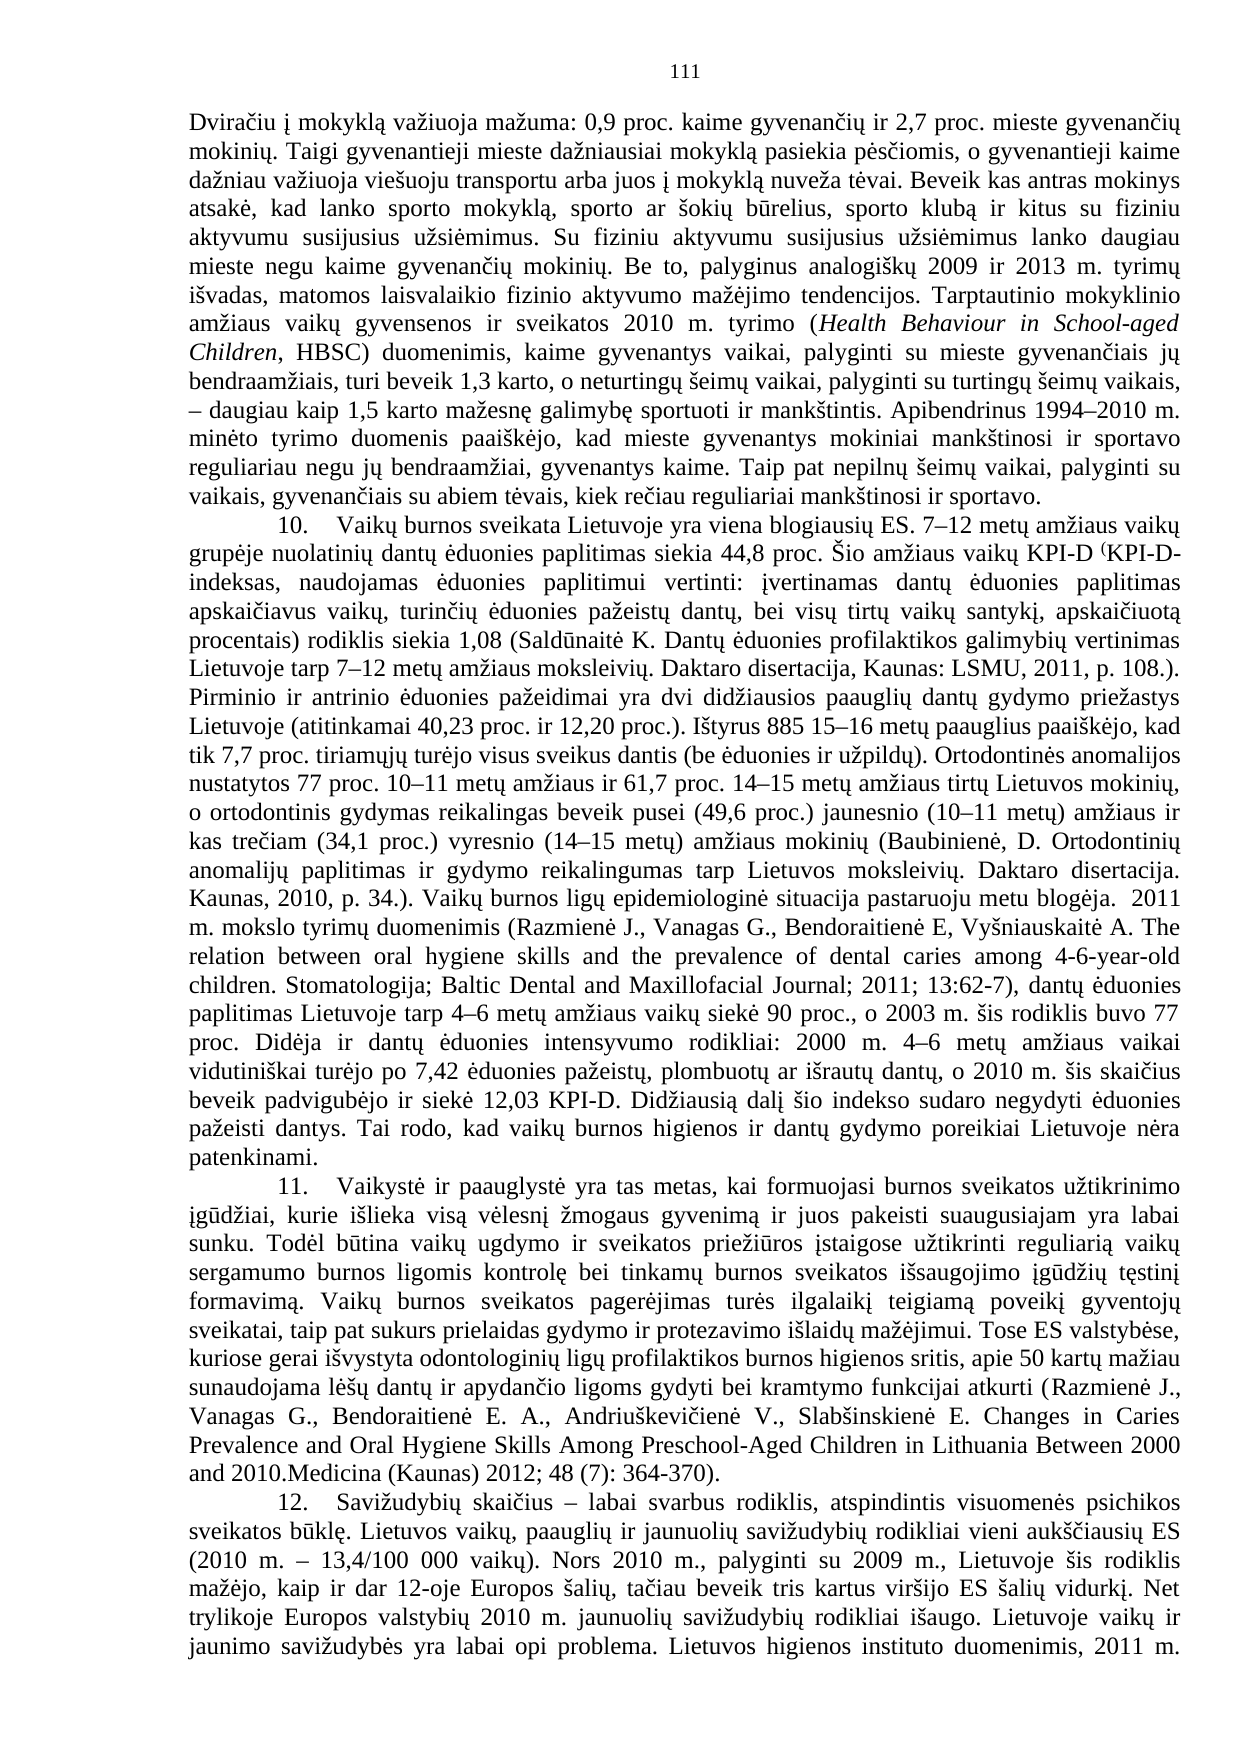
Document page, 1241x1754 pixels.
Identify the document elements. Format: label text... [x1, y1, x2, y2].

text 11. Vaikystė ir paauglystė yra tas metas, kai formuojasi burnos sveikatos užtikrinimo įgūdžiai, kurie išlieka visą vėlesnį žmogaus gyvenimą ir juos pakeisti suaugusiajam yra labai sunku. Todėl būtina vaikų ugdymo ir sveikatos priežiūros įstaigose užtikrinti reguliarią vaikų sergamumo burnos ligomis kontrolę bei tinkamų burnos sveikatos išsaugojimo įgūdžių tęstinį formavimą. Vaikų burnos sveikatos pagerėjimas turės ilgalaikį teigiamą poveikį gyventojų sveikatai, taip pat sukurs prielaidas gydymo ir protezavimo išlaidų mažėjimui. Tose ES valstybėse, kuriose gerai išvystyta odontologinių ligų profilaktikos burnos higienos sritis, apie 50 kartų mažiau sunaudojama lėšų dantų ir apydančio ligoms gydyti bei kramtymo funkcijai atkurti (Razmienė J., Vanagas G., Bendoraitienė E. A., Andriuškevičienė V., Slabšinskienė E. Changes in Caries Prevalence and Oral Hygiene Skills Among Preschool-Aged Children in Lithuania Between 2000 and 2010.Medicina (Kaunas) 2012; 48 (7): 364-370). [188, 1171, 1181, 1487]
text 10. Vaikų burnos sveikata Lietuvoje yra viena blogiausių ES. 7–12 metų amžiaus vaikų grupėje nuolatinių dantų ėduonies paplitimas siekia 44,8 proc. Šio amžiaus vaikų KPI-D (KPI-D-indeksas, naudojamas ėduonies paplitimui vertinti: įvertinamas dantų ėduonies paplitimas apskaičiavus vaikų, turinčių ėduonies pažeistų dantų, bei visų tirtų vaikų santykį, apskaičiuotą procentais) rodiklis siekia 1,08 (Saldūnaitė K. Dantų ėduonies profilaktikos galimybių vertinimas Lietuvoje tarp 7–12 metų amžiaus moksleivių. Daktaro disertacija, Kaunas: LSMU, 2011, p. 108.). Pirminio ir antrinio ėduonies pažeidimai yra dvi didžiausios paauglių dantų gydymo priežastys Lietuvoje (atitinkamai 40,23 proc. ir 12,20 proc.). Ištyrus 885 15–16 metų paauglius paaiškėjo, kad tik 7,7 proc. tiriamųjų turėjo visus sveikus dantis (be ėduonies ir užpildų). Ortodontinės anomalijos nustatytos 77 proc. 10–11 metų amžiaus ir 61,7 proc. 14–15 metų amžiaus tirtų Lietuvos mokinių, o ortodontinis gydymas reikalingas beveik pusei (49,6 proc.) jaunesnio (10–11 metų) amžiaus ir kas trečiam (34,1 proc.) vyresnio (14–15 metų) amžiaus mokinių (Baubinienė, D. Ortodontinių anomalijų paplitimas ir gydymo reikalingumas tarp Lietuvos moksleivių. Daktaro disertacija. Kaunas, 2010, p. 34.). Vaikų burnos ligų epidemiologinė situacija pastaruoju metu blogėja. 2011 m. mokslo tyrimų duomenimis (Razmienė J., Vanagas G., Bendoraitienė E, Vyšniauskaitė A. The relation between oral hygiene skills and the prevalence of dental caries among 4-6-year-old children. Stomatologija; Baltic Dental and Maxillofacial Journal; 2011; 13:62-7), dantų ėduonies paplitimas Lietuvoje tarp 4–6 metų amžiaus vaikų siekė 90 proc., o 2003 m. šis rodiklis buvo 77 proc. Didėja ir dantų ėduonies intensyvumo rodikliai: 2000 m. 4–6 metų amžiaus vaikai vidutiniškai turėjo po 7,42 ėduonies pažeistų, plombuotų ar išrautų dantų, o 2010 m. šis skaičius beveik padvigubėjo ir siekė 12,03 KPI-D. Didžiausią dalį šio indekso sudaro negydyti ėduonies pažeisti dantys. Tai rodo, kad vaikų burnos higienos ir dantų gydymo poreikiai Lietuvoje nėra patenkinami. [188, 510, 1181, 1171]
text Dviračiu į mokyklą važiuoja mažuma: 0,9 proc. kaime gyvenančių ir 2,7 proc. mieste gyvenančių mokinių. Taigi gyvenantieji mieste dažniausiai mokyklą pasiekia pėsčiomis, o gyvenantieji kaime dažniau važiuoja viešuoju transportu arba juos į mokyklą nuveža tėvai. Beveik kas antras mokinys atsakė, kad lanko sporto mokyklą, sporto ar šokių būrelius, sporto klubą ir kitus su fiziniu aktyvumu susijusius užsiėmimus. Su fiziniu aktyvumu susijusius užsiėmimus lanko daugiau mieste negu kaime gyvenančių mokinių. Be to, palyginus analogiškų 2009 ir 2013 m. tyrimų išvadas, matomos laisvalaikio fizinio aktyvumo mažėjimo tendencijos. Tarptautinio mokyklinio amžiaus vaikų gyvensenos ir sveikatos 2010 m. tyrimo (Health Behaviour in School-aged Children, HBSC) duomenimis, kaime gyvenantys vaikai, palyginti su mieste gyvenančiais jų bendraamžiais, turi beveik 1,3 karto, o neturtingų šeimų vaikai, palyginti su turtingų šeimų vaikais, – daugiau kaip 1,5 karto mažesnę galimybę sportuoti ir mankštintis. Apibendrinus 1994–2010 m. minėto tyrimo duomenis paaiškėjo, kad mieste gyvenantys mokiniai mankštinosi ir sportavo reguliariau negu jų bendraamžiai, gyvenantys kaime. Taip pat nepilnų šeimų vaikai, palyginti su vaikais, gyvenančiais su abiem tėvais, kiek rečiau reguliariai mankštinosi ir sportavo. [188, 107, 1181, 510]
text 12. Savižudybių skaičius – labai svarbus rodiklis, atspindintis visuomenės psichikos sveikatos būklę. Lietuvos vaikų, paauglių ir jaunuolių savižudybių rodikliai vieni aukščiausių ES (2010 m. – 13,4/100 000 vaikų). Nors 2010 m., palyginti su 2009 m., Lietuvoje šis rodiklis mažėjo, kaip ir dar 12-oje Europos šalių, tačiau beveik tris kartus viršijo ES šalių vidurkį. Net trylikoje Europos valstybių 2010 m. jaunuolių savižudybių rodikliai išaugo. Lietuvoje vaikų ir jaunimo savižudybės yra labai opi problema. Lietuvos higienos instituto duomenimis, 2011 m. [188, 1487, 1181, 1660]
